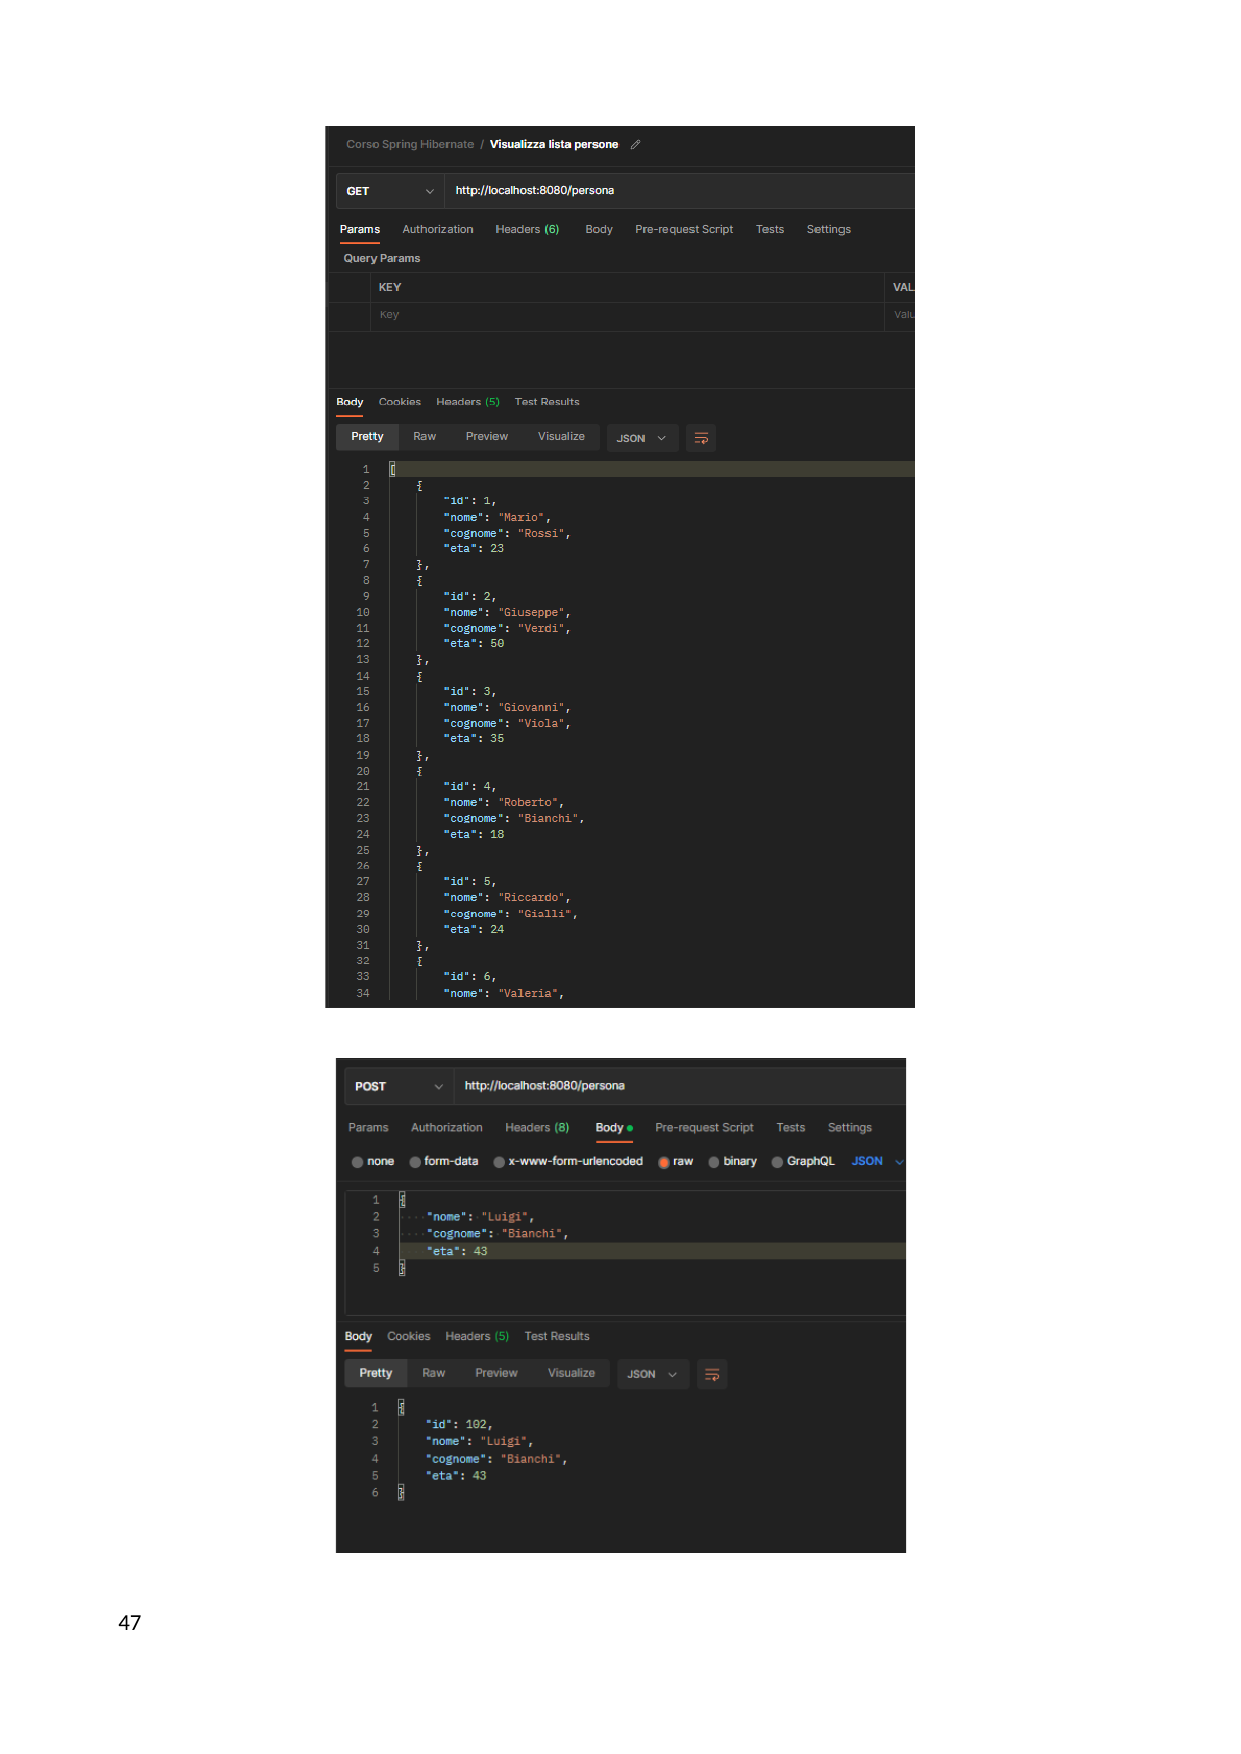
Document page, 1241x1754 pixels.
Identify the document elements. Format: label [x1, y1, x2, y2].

picture [325, 126, 915, 1008]
picture [335, 1058, 907, 1553]
